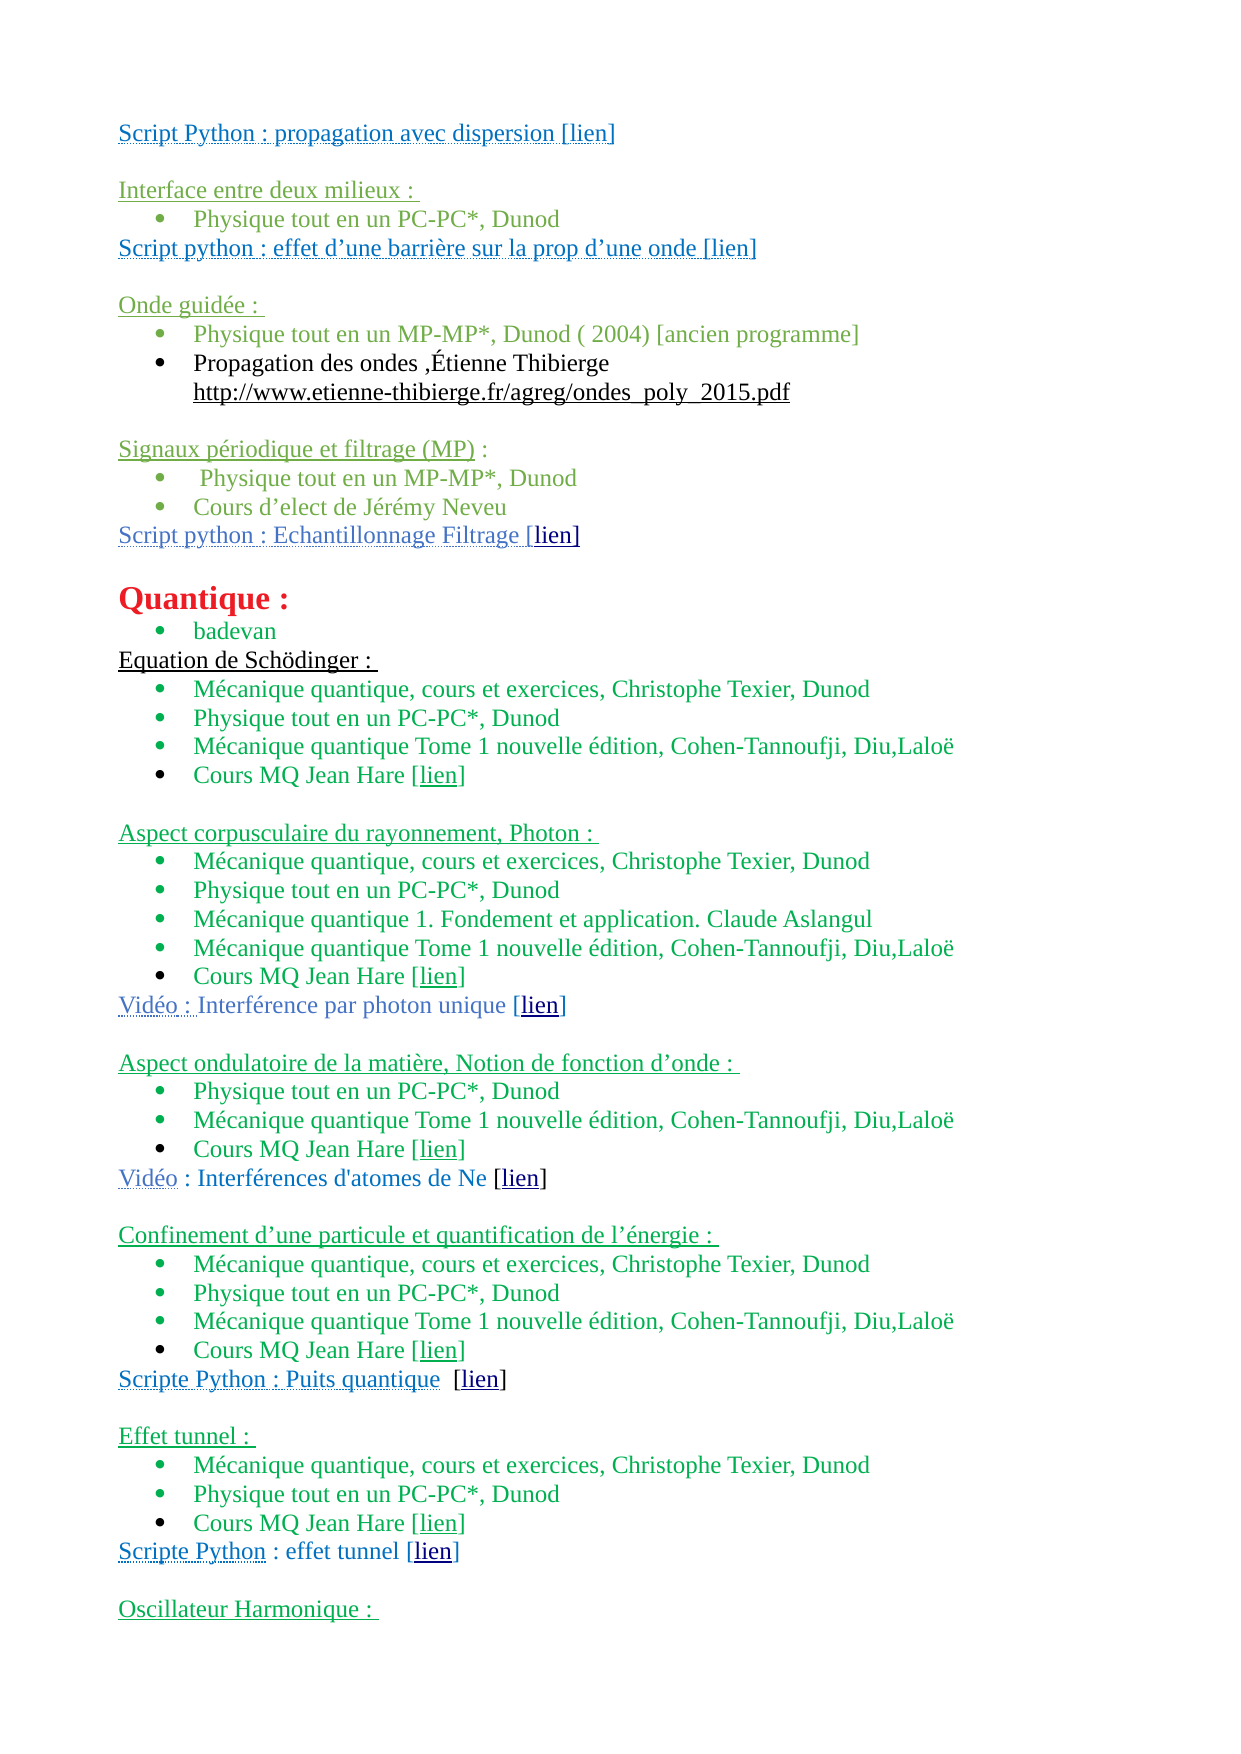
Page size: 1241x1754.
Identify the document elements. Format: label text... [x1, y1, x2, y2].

text Script python : Echantillonnage Filtrage [lien] [118, 521, 1122, 549]
text Scripte Python : Puits quantique [lien] [118, 1364, 1122, 1393]
list Physique tout en un MP-MP*, Dunod [156, 463, 1122, 492]
text Interface entre deux milieux : [118, 176, 1122, 204]
list Mécanique quantique 1. Fondement et application. Claude Aslangul [156, 904, 1122, 933]
text Script python : effet d’une barrière sur la prop d’une onde [lien] [118, 233, 1122, 262]
list badevan [156, 616, 1122, 645]
list Cours MQ Jean Hare [lien] [156, 961, 1122, 990]
text Oscillateur Harmonique : [118, 1594, 1122, 1623]
list Mécanique quantique, cours et exercices, Christophe Texier, Dunod [156, 674, 1122, 703]
list Cours d’elect de Jérémy Neveu [156, 492, 1122, 521]
list Physique tout en un PC-PC*, Dunod [156, 1479, 1122, 1508]
list Cours MQ Jean Hare [lien] [156, 1508, 1122, 1536]
list Cours MQ Jean Hare [lien] [156, 760, 1122, 789]
list Physique tout en un PC-PC*, Dunod [156, 875, 1122, 904]
text Effet tunnel : [118, 1421, 1122, 1450]
list Physique tout en un PC-PC*, Dunod [156, 703, 1122, 731]
text Vidéo : Interférence par photon unique [lien] [118, 990, 1122, 1019]
list Physique tout en un MP-MP*, Dunod ( 2004) [ancien programme] [156, 319, 1122, 348]
list Mécanique quantique Tome 1 nouvelle édition, Cohen-Tannoufji, Diu,Laloë [156, 933, 1122, 961]
text Onde guidée : [118, 291, 1122, 319]
list Mécanique quantique Tome 1 nouvelle édition, Cohen-Tannoufji, Diu,Laloë [156, 1105, 1122, 1134]
list Physique tout en un PC-PC*, Dunod [156, 1278, 1122, 1306]
list Mécanique quantique Tome 1 nouvelle édition, Cohen-Tannoufji, Diu,Laloë [156, 1306, 1122, 1335]
text Aspect ondulatoire de la matière, Notion de fonction d’onde : [118, 1048, 1122, 1076]
text Confinement d’une particule et quantification de l’énergie : [118, 1220, 1122, 1249]
list Mécanique quantique, cours et exercices, Christophe Texier, Dunod [156, 846, 1122, 875]
list Cours MQ Jean Hare [lien] [156, 1335, 1122, 1364]
list Mécanique quantique Tome 1 nouvelle édition, Cohen-Tannoufji, Diu,Laloë [156, 731, 1122, 760]
list Cours MQ Jean Hare [lien] [156, 1134, 1122, 1163]
text Aspect corpusculaire du rayonnement, Photon : [118, 818, 1122, 846]
list Mécanique quantique, cours et exercices, Christophe Texier, Dunod [156, 1450, 1122, 1479]
text Equation de Schödinger : [118, 645, 1122, 674]
text Quantique : [118, 578, 1122, 616]
text Script Python : propagation avec dispersion [lien] [118, 118, 1122, 147]
list Propagation des ondes ,Étienne Thibierge http://www.etienne-thibierge.fr/agreg/ondes_poly_2015.pdf [156, 348, 1122, 406]
list Physique tout en un PC-PC*, Dunod [156, 204, 1122, 233]
text Vidéo : Interférences d'atomes de Ne [lien] [118, 1163, 1122, 1191]
list Mécanique quantique, cours et exercices, Christophe Texier, Dunod [156, 1249, 1122, 1278]
list Physique tout en un PC-PC*, Dunod [156, 1076, 1122, 1105]
text Signaux périodique et filtrage (MP) : [118, 434, 1122, 463]
text Scripte Python : effet tunnel [lien] [118, 1536, 1122, 1565]
